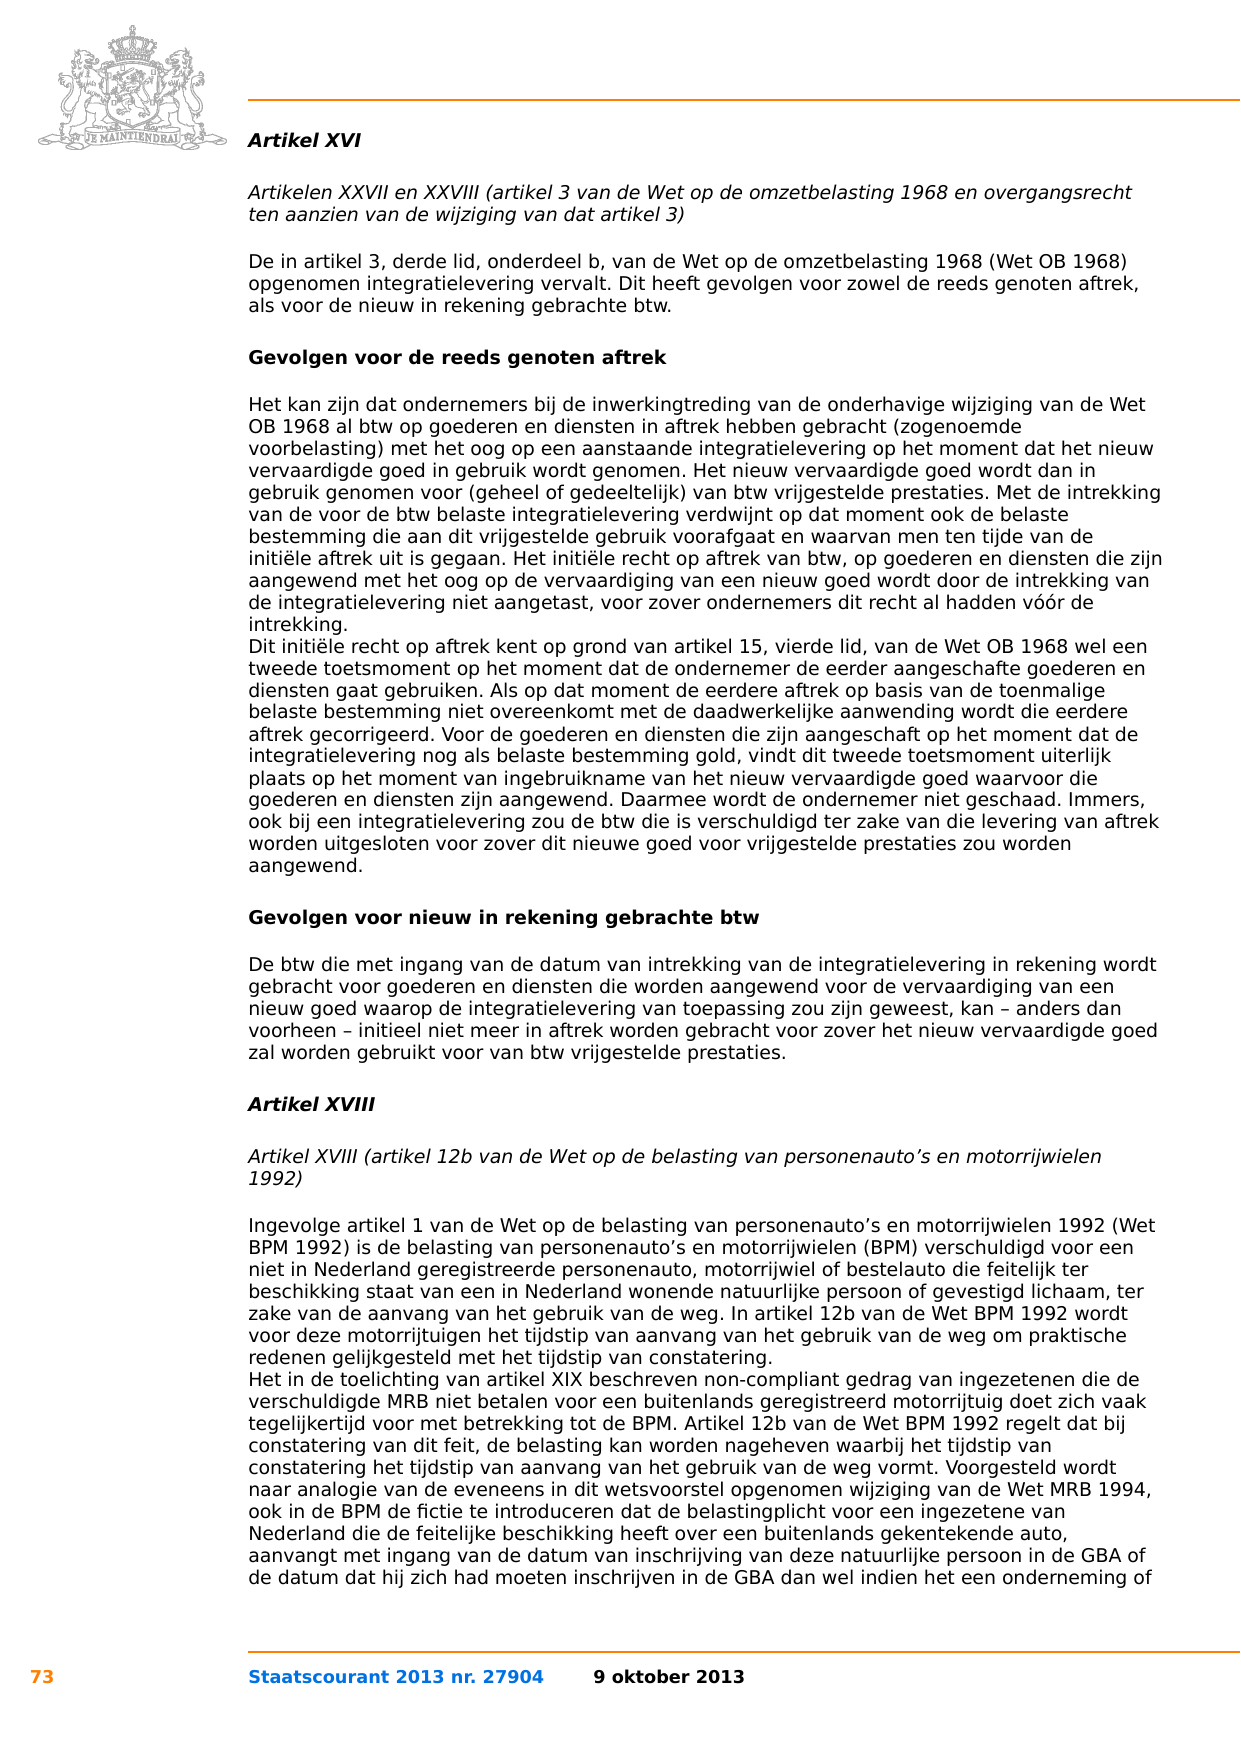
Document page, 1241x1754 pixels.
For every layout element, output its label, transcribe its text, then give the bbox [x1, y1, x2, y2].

text Ingevolge artikel 1 van de Wet op de belasting van personenauto’s en motorrijwielen 1992 (Wet BPM 1992) is de belasting van personenauto’s en motorrijwielen (BPM) verschuldigd voor een niet in Nederland geregistreerde personenauto, motorrijwiel of bestelauto die feitelijk ter beschikking staat van een in Nederland wonende natuurlijke persoon of gevestigd lichaam, ter zake van de aanvang van het gebruik van de weg. In artikel 12b van de Wet BPM 1992 wordt voor deze motorrijtuigen het tijdstip van aanvang van het gebruik van de weg om praktische redenen gelijkgesteld met het tijdstip van constatering. [248, 1215, 1163, 1369]
subtitle Artikel XVI [248, 130, 1163, 152]
text Het in de toelichting van artikel XIX beschreven non-compliant gedrag van ingezetenen die de verschuldigde MRB niet betalen voor een buitenlands geregistreerd motorrijtuig doet zich vaak tegelijkertijd voor met betrekking tot de BPM. Artikel 12b van de Wet BPM 1992 regelt dat bij constatering van dit feit, de belasting kan worden nageheven waarbij het tijdstip van constatering het tijdstip van aanvang van het gebruik van de weg vormt. Voorgesteld wordt naar analogie van de eveneens in dit wetsvoorstel opgenomen wijziging van de Wet MRB 1994, ook in de BPM de fictie te introduceren dat de belastingplicht voor een ingezetene van Nederland die de feitelijke beschikking heeft over een buitenlands gekentekende auto, aanvangt met ingang van de datum van inschrijving van deze natuurlijke persoon in de GBA of de datum dat hij zich had moeten inschrijven in de GBA dan wel indien het een onderneming of [248, 1369, 1163, 1589]
text De btw die met ingang van de datum van intrekking van de integratielevering in rekening wordt gebracht voor goederen en diensten die worden aangewend voor de vervaardiging van een nieuw goed waarop de integratielevering van toepassing zou zijn geweest, kan – anders dan voorheen – initieel niet meer in aftrek worden gebracht voor zover het nieuw vervaardigde goed zal worden gebruikt voor van btw vrijgestelde prestaties. [248, 954, 1163, 1064]
subtitle Artikelen XXVII en XXVIII (artikel 3 van de Wet op de omzetbelasting 1968 en overgangsrecht ten aanzien van de wijziging van dat artikel 3) [248, 182, 1163, 226]
text De in artikel 3, derde lid, onderdeel b, van de Wet op de omzetbelasting 1968 (Wet OB 1968) opgenomen integratielevering vervalt. Dit heeft gevolgen voor zowel de reeds genoten aftrek, als voor de nieuw in rekening gebrachte btw. [248, 251, 1163, 317]
text Het kan zijn dat ondernemers bij de inwerkingtreding van de onderhavige wijziging van de Wet OB 1968 al btw op goederen en diensten in aftrek hebben gebracht (zogenoemde voorbelasting) met het oog op een aanstaande integratielevering op het moment dat het nieuw vervaardigde goed in gebruik wordt genomen. Het nieuw vervaardigde goed wordt dan in gebruik genomen voor (geheel of gedeeltelijk) van btw vrijgestelde prestaties. Met de intrekking van de voor de btw belaste integratielevering verdwijnt op dat moment ook de belaste bestemming die aan dit vrijgestelde gebruik voorafgaat en waarvan men ten tijde van de initiële aftrek uit is gegaan. Het initiële recht op aftrek van btw, op goederen en diensten die zijn aangewend met het oog op de vervaardiging van een nieuw goed wordt door de intrekking van de integratielevering niet aangetast, voor zover ondernemers dit recht al hadden vóór de intrekking. [248, 394, 1163, 636]
picture [38, 25, 227, 150]
subtitle Artikel XVIII [248, 1094, 1163, 1116]
text Dit initiële recht op aftrek kent op grond van artikel 15, vierde lid, van de Wet OB 1968 wel een tweede toetsmoment op het moment dat de ondernemer de eerder aangeschafte goederen en diensten gaat gebruiken. Als op dat moment de eerdere aftrek op basis van de toenmalige belaste bestemming niet overeenkomt met de daadwerkelijke aanwending wordt die eerdere aftrek gecorrigeerd. Voor de goederen en diensten die zijn aangeschaft op het moment dat de integratielevering nog als belaste bestemming gold, vindt dit tweede toetsmoment uiterlijk plaats op het moment van ingebruikname van het nieuw vervaardigde goed waarvoor die goederen en diensten zijn aangewend. Daarmee wordt de ondernemer niet geschaad. Immers, ook bij een integratielevering zou de btw die is verschuldigd ter zake van die levering van aftrek worden uitgesloten voor zover dit nieuwe goed voor vrijgestelde prestaties zou worden aangewend. [248, 636, 1163, 877]
subtitle Gevolgen voor de reeds genoten aftrek [248, 347, 1163, 369]
subtitle Gevolgen voor nieuw in rekening gebrachte btw [248, 907, 1163, 929]
subtitle Artikel XVIII (artikel 12b van de Wet op de belasting van personenauto’s en motorrijwielen 1992) [248, 1146, 1163, 1190]
